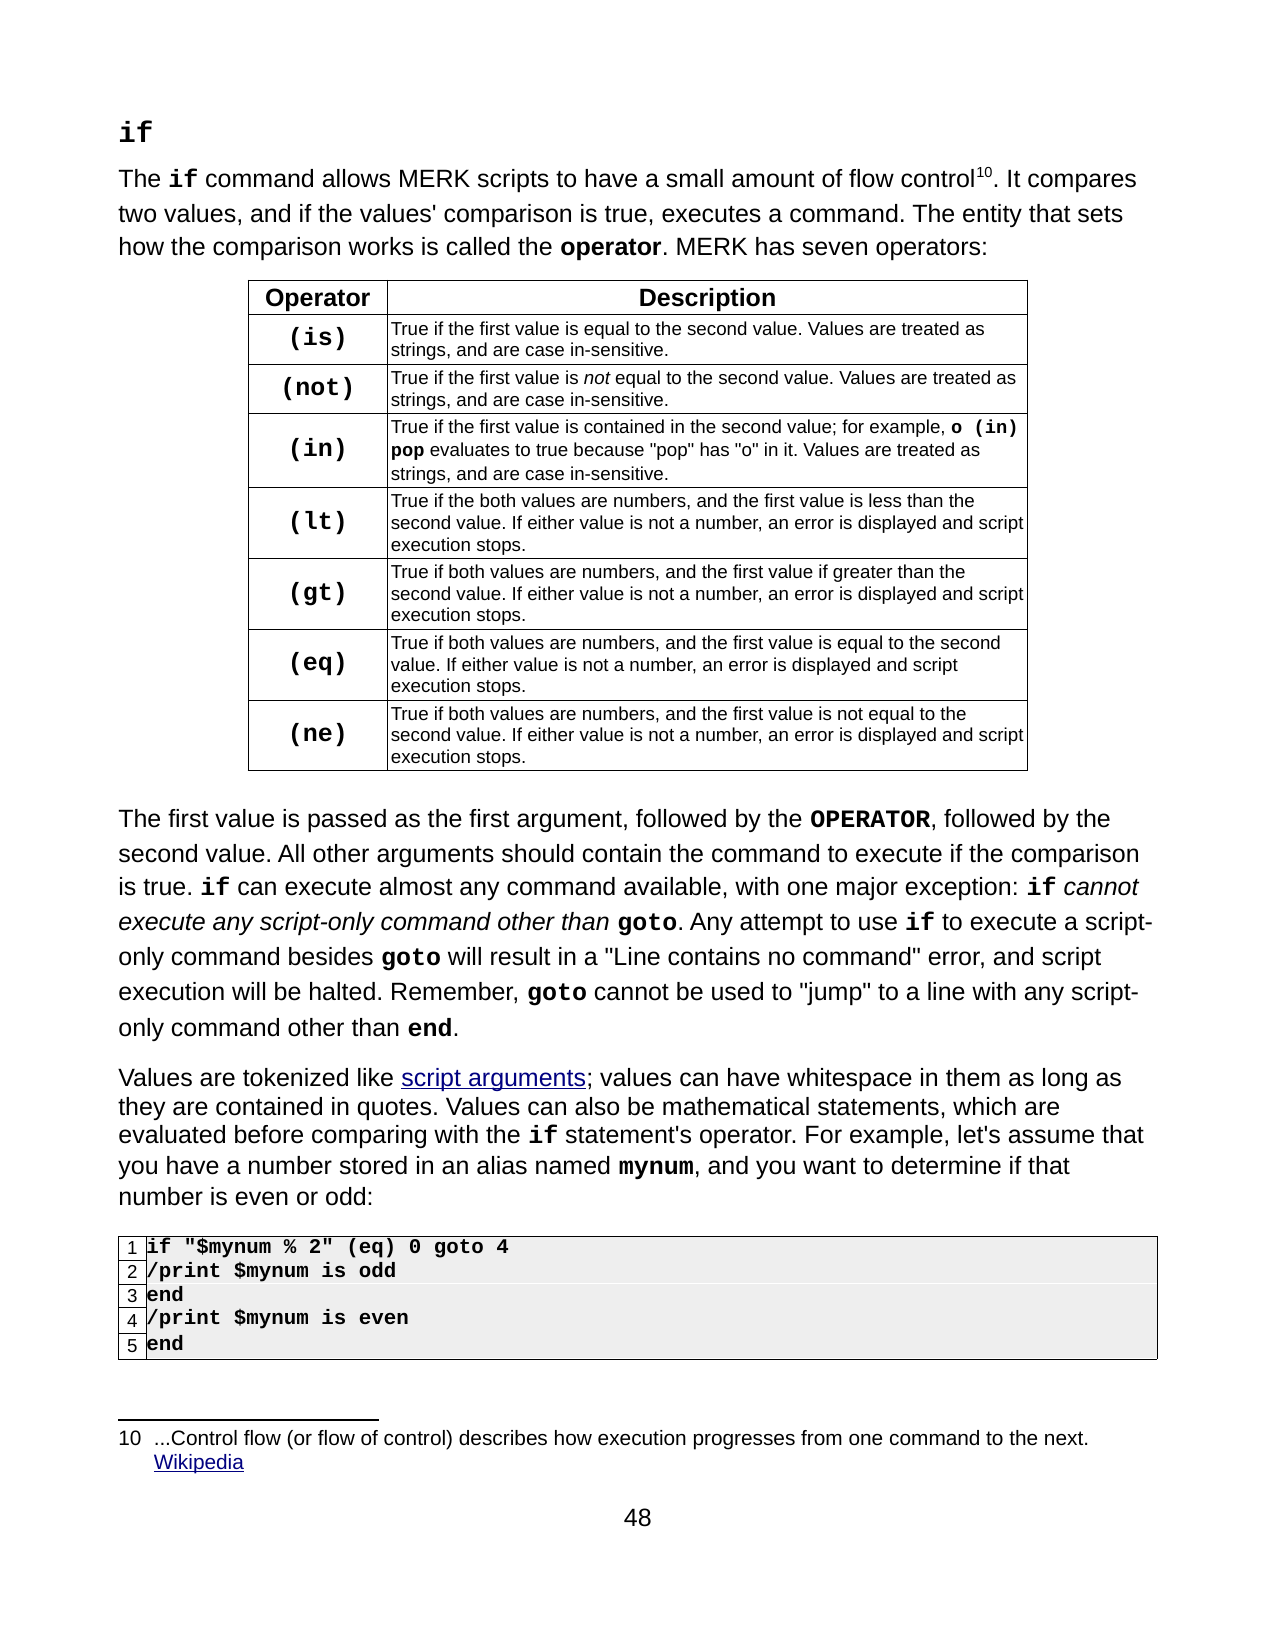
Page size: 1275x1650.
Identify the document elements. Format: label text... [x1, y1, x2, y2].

table_cell True if the both values are numbers, and the first value is less than the second value. If either value is not a number, an error is displayed and script execution stops. [388, 488, 1027, 558]
table_cell (eq) [249, 630, 387, 699]
table_cell end [147, 1284, 1157, 1307]
table_cell True if the first value is equal to the second value. Values are treated as strings, and are case in-sensitive. [388, 315, 1027, 364]
table_header Description [388, 281, 1027, 314]
table_cell True if both values are numbers, and the first value if greater than the second value. If either value is not a number, an error is displayed and script execution stops. [388, 559, 1027, 629]
table_header Operator [249, 281, 387, 314]
table_header 1 [119, 1237, 146, 1260]
table_cell (gt) [249, 559, 387, 629]
table_header if "$mynum % 2" (eq) 0 goto 4 [147, 1237, 1157, 1260]
table_cell (ne) [249, 701, 387, 770]
table_cell end [147, 1333, 1157, 1358]
subtitle if [118, 118, 1157, 151]
table_cell True if both values are numbers, and the first value is not equal to the second value. If either value is not a number, an error is displayed and script execution stops. [388, 701, 1027, 770]
table_cell 3 [119, 1285, 146, 1307]
table_cell True if the first value is contained in the second value; for example, o (in) pop evaluates to true because "pop" has "o" in it. Values are treated as strings, and are case in-sensitive. [388, 414, 1027, 487]
table_cell /print $mynum is even [147, 1307, 1157, 1333]
table_cell (in) [249, 414, 387, 487]
table_cell True if both values are numbers, and the first value is equal to the second value. If either value is not a number, an error is displayed and script execution stops. [388, 630, 1027, 699]
table_cell 2 [119, 1261, 146, 1283]
text ...Control flow (or flow of control) describes how execution progresses from one command to the next. Wikipedia [118, 1426, 1157, 1474]
table_cell 5 [119, 1334, 146, 1358]
table_cell 4 [119, 1308, 146, 1333]
table_cell (not) [249, 365, 387, 413]
table_cell /print $mynum is odd [147, 1260, 1157, 1283]
text The if command allows MERK scripts to have a small amount of flow control. It compares two values, and if the values' comparison is true, executes a command. The entity that sets how the comparison works is called the operator. MERK has seven operators: [118, 164, 1157, 261]
table_cell (is) [249, 315, 387, 364]
table_cell True if the first value is not equal to the second value. Values are treated as strings, and are case in-sensitive. [388, 365, 1027, 413]
text Values are tokenized like script arguments; values can have whitespace in them as long as they are contained in quotes. Values can also be mathematical statements, which are evaluated before comparing with the if statement's operator. For example, let's assume that you have a number stored in an alias named mynum, and you want to determine if that number is even or odd: [118, 1063, 1157, 1236]
table_cell (lt) [249, 488, 387, 558]
text The first value is passed as the first argument, followed by the OPERATOR, followed by the second value. All other arguments should contain the command to execute if the comparison is true. if can execute almost any command available, with one major exception: if cannot execute any script-only command other than goto. Any attempt to use if to execute a script-only command besides goto will result in a "Line contains no command" error, and script execution will be halted. Remember, goto cannot be used to "jump" to a line with any script-only command other than end. [118, 771, 1157, 1043]
